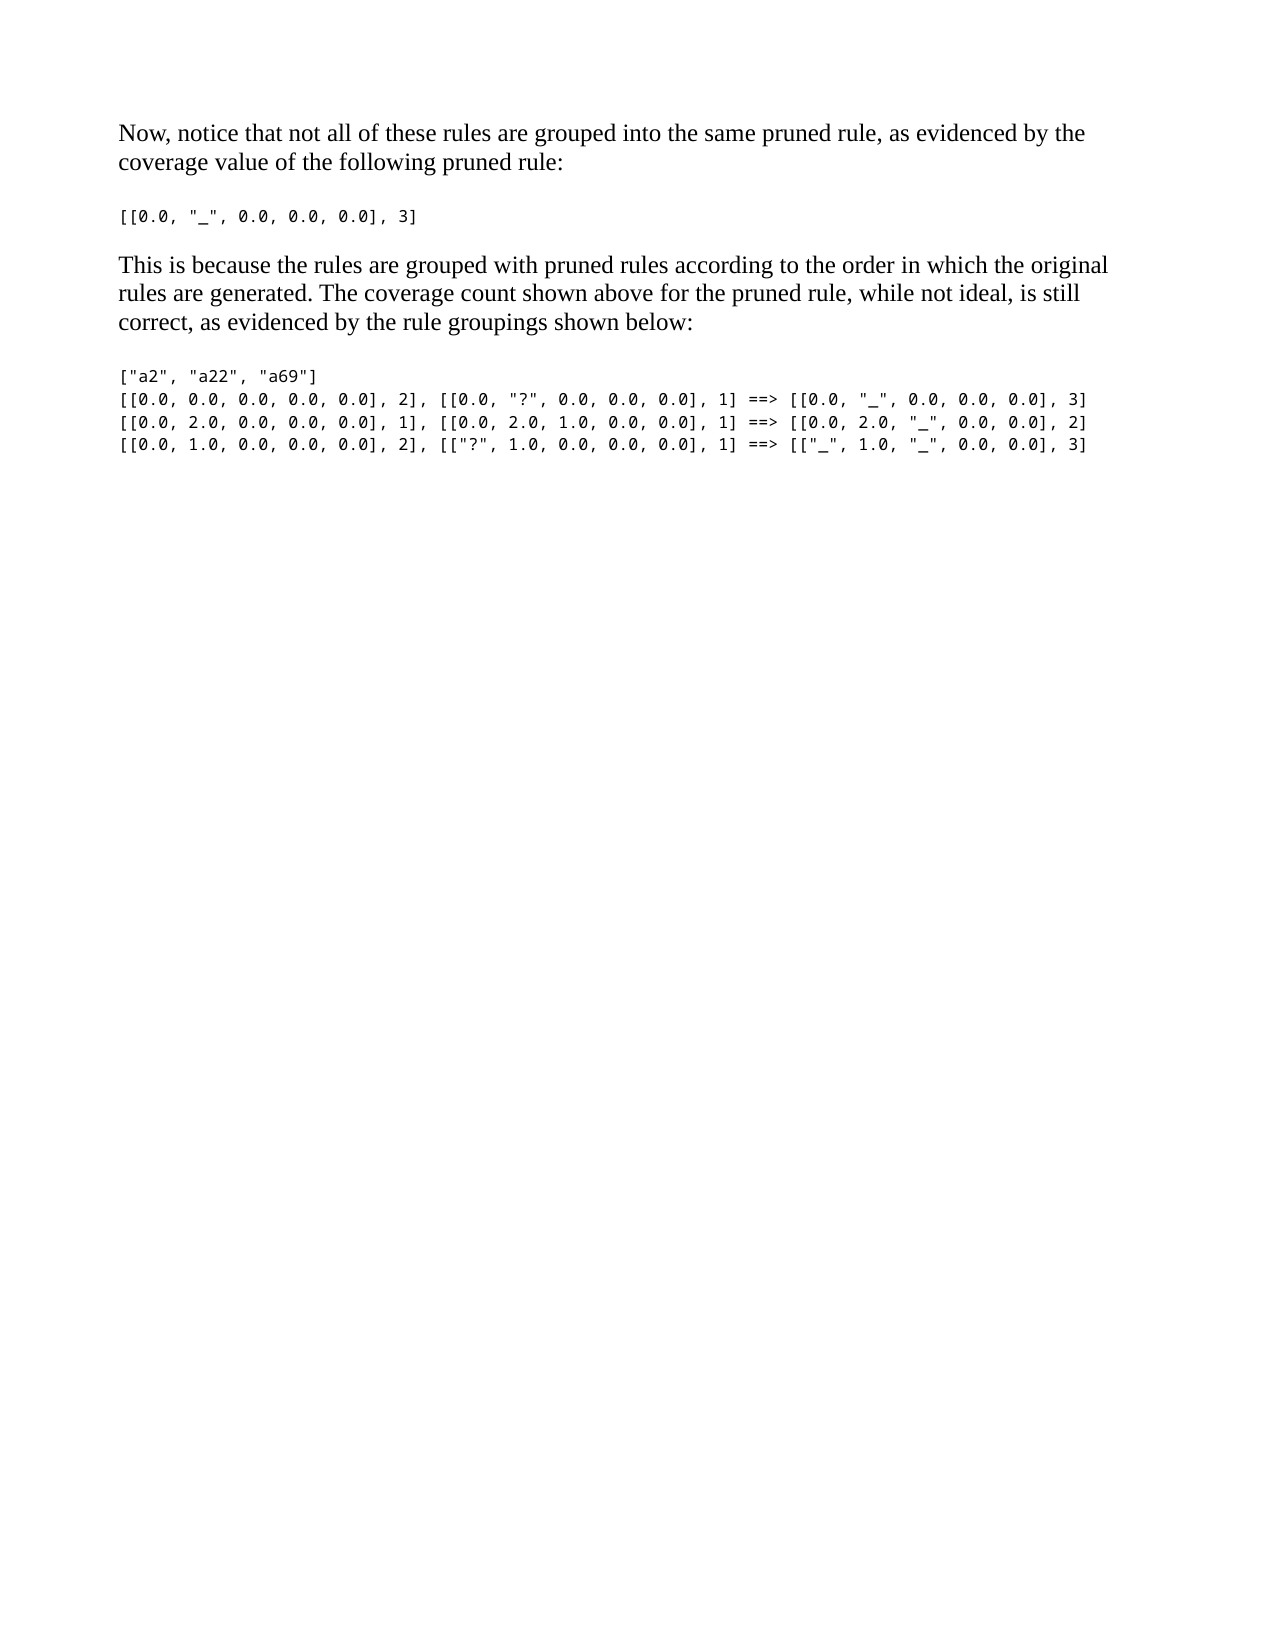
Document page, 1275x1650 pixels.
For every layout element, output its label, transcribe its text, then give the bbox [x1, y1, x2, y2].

text [[0.0, 1.0, 0.0, 0.0, 0.0], 2], [["?", 1.0, 0.0, 0.0, 0.0], 1] ==> [["_", 1.0, "_", 0.0, 0.0], 3] [118, 433, 1157, 456]
text Now, notice that not all of these rules are grouped into the same pruned rule, as evidenced by the coverage value of the following pruned rule: [118, 118, 1157, 176]
text [[0.0, "_", 0.0, 0.0, 0.0], 3] [118, 204, 1157, 227]
text [[0.0, 0.0, 0.0, 0.0, 0.0], 2], [[0.0, "?", 0.0, 0.0, 0.0], 1] ==> [[0.0, "_", 0.0, 0.0, 0.0], 3] [118, 387, 1157, 410]
text This is because the rules are grouped with pruned rules according to the order in which the original rules are generated. The coverage count shown above for the pruned rule, while not ideal, is still correct, as evidenced by the rule groupings shown below: [118, 250, 1157, 336]
text ["a2", "a22", "a69"] [118, 365, 1157, 387]
text [[0.0, 2.0, 0.0, 0.0, 0.0], 1], [[0.0, 2.0, 1.0, 0.0, 0.0], 1] ==> [[0.0, 2.0, "_", 0.0, 0.0], 2] [118, 410, 1157, 433]
